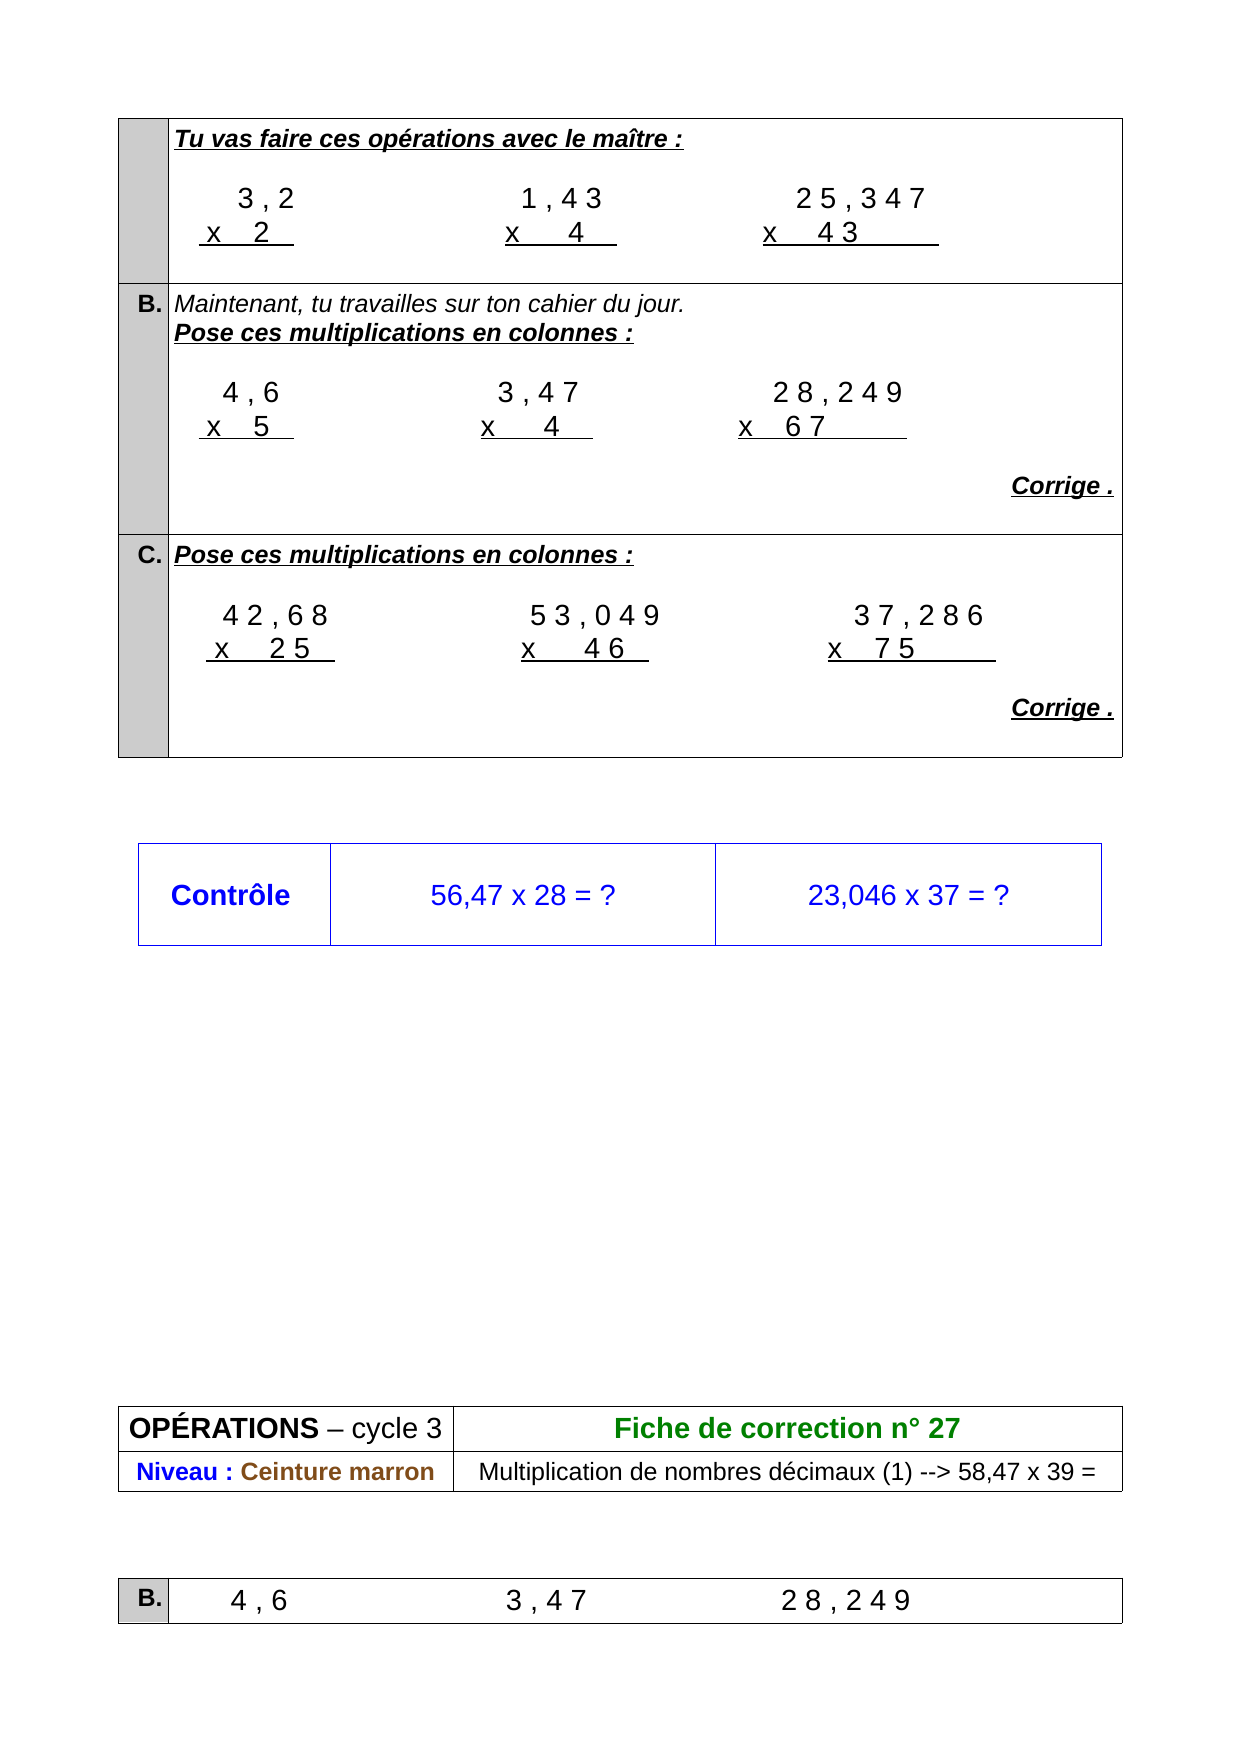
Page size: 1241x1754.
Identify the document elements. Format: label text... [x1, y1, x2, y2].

table_header [119, 119, 168, 283]
table_cell Niveau : Ceinture marron [119, 1452, 453, 1491]
table_cell Maintenant, tu travailles sur ton cahier du jour. Pose ces multiplications en colonnes : 4 , 6 3 , 4 7 2 8 , 2 4 9 x 5 x 4 x 6 7 Corrige . [169, 284, 1122, 534]
table_cell Multiplication de nombres décimaux (1) --> 58,47 x 39 = [454, 1452, 1122, 1491]
table_header 4 , 6 3 , 4 7 2 8 , 2 4 9 [169, 1579, 1122, 1622]
table_cell Pose ces multiplications en colonnes : 4 2 , 6 8 5 3 , 0 4 9 3 7 , 2 8 6 x 2 5 x 4 6 x 7 5 Corrige . [169, 535, 1122, 757]
table_header B. [119, 1579, 168, 1622]
table_header Fiche de correction n° 27 [454, 1407, 1122, 1451]
table_header 23,046 x 37 = ? [716, 844, 1101, 944]
table_header Contrôle [139, 844, 330, 944]
table_header 56,47 x 28 = ? [331, 844, 715, 944]
table_header Tu vas faire ces opérations avec le maître : 3 , 2 1 , 4 3 2 5 , 3 4 7 x 2 x 4 x 4 3 [169, 119, 1122, 283]
table_cell C. [119, 535, 168, 757]
table_header opérations – cycle 3 [119, 1407, 453, 1451]
table_cell B. [119, 284, 168, 534]
